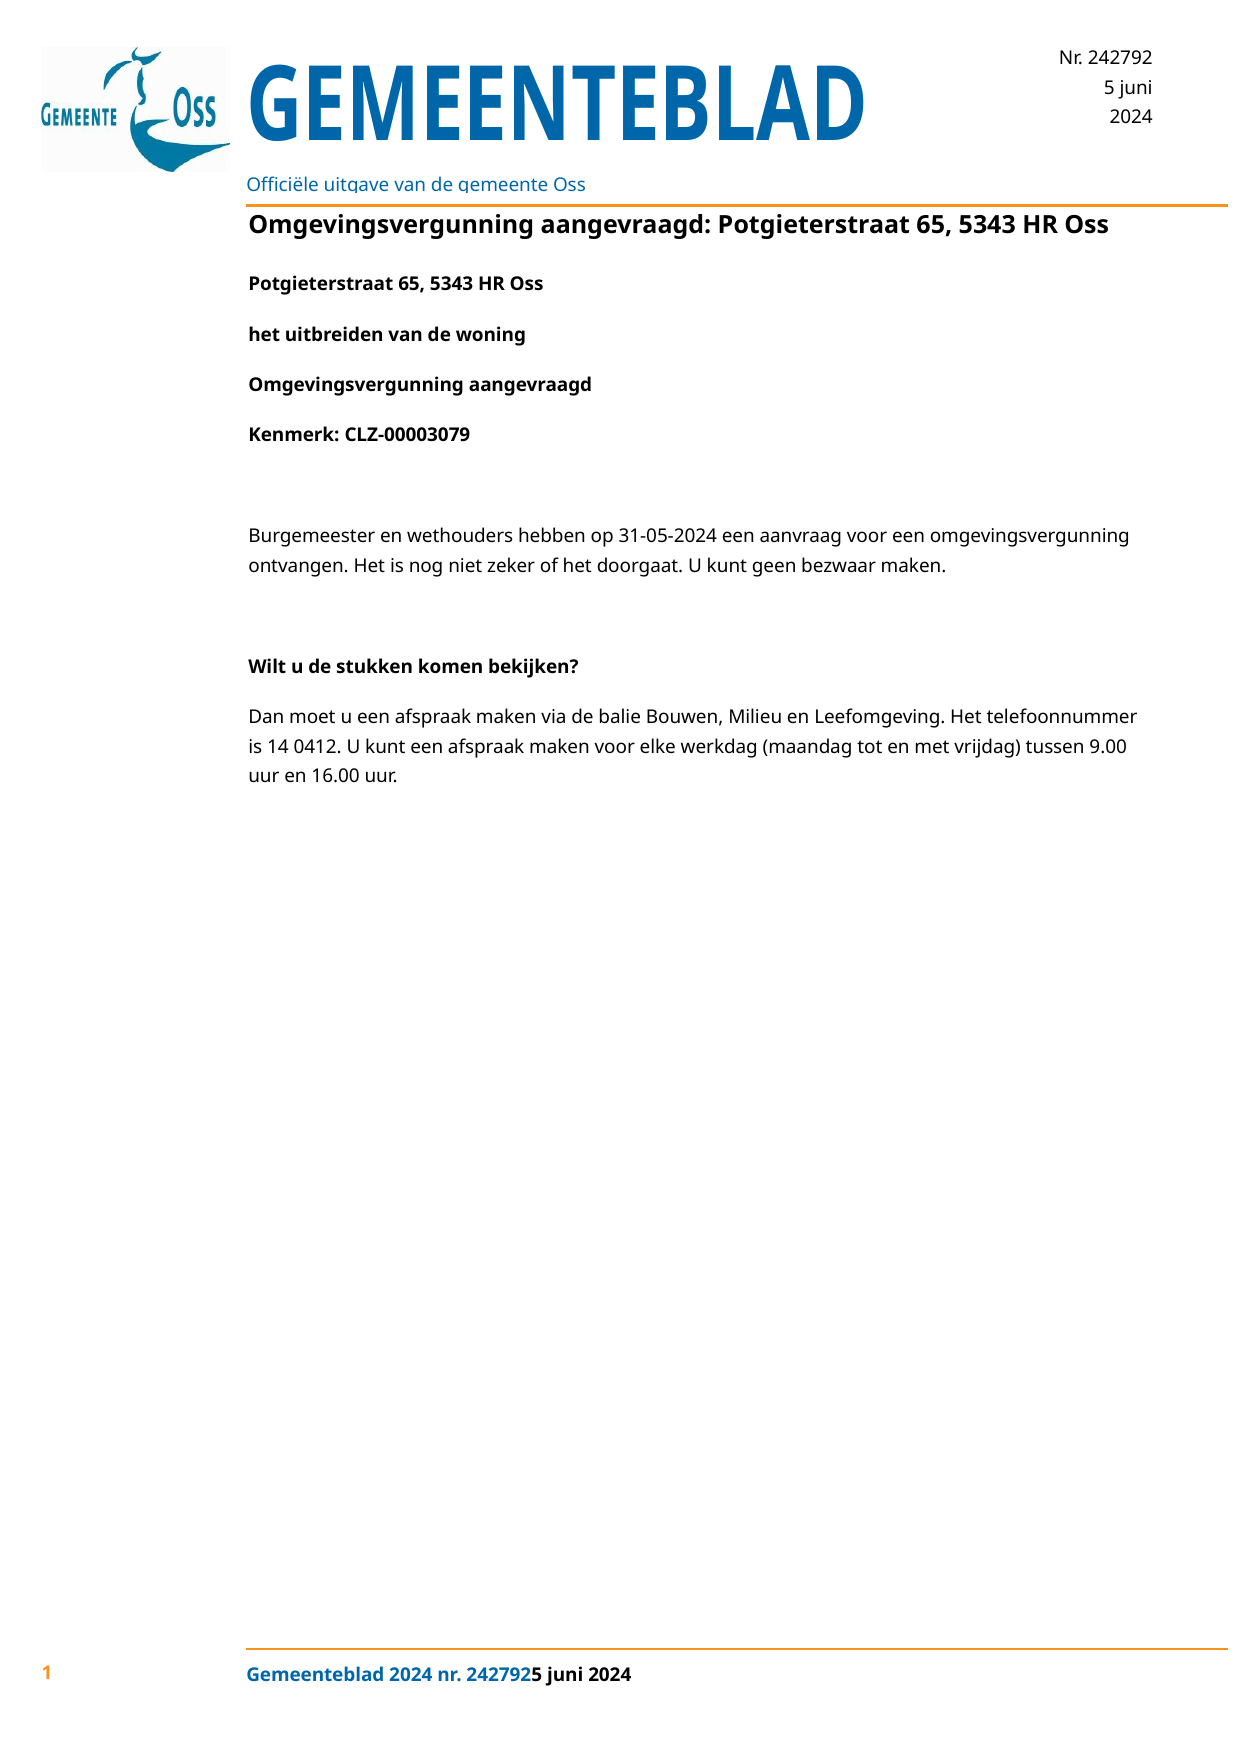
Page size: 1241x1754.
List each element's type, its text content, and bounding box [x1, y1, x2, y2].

text Kenmerk: CLZ-00003079 [248, 422, 1152, 447]
text Omgevingsvergunning aangevraagd [248, 371, 1152, 397]
text Omgevingsvergunning aangevraagd: Potgieterstraat 65, 5343 HR Oss [248, 207, 1152, 241]
text het uitbreiden van de woning [248, 321, 1152, 346]
text Potgieterstraat 65, 5343 HR Oss [248, 270, 1152, 296]
picture [41, 47, 231, 172]
text Burgemeester en wethouders hebben op 31-05-2024 een aanvraag voor een omgevingsvergunning ontvangen. Het is nog niet zeker of het doorgaat. U kunt geen bezwaar maken. [248, 522, 1152, 578]
text Dan moet u een afspraak maken via de balie Bouwen, Milieu en Leefomgeving. Het telefoonnummer is 14 0412. U kunt een afspraak maken voor elke werkdag (maandag tot en met vrijdag) tussen 9.00 uur en 16.00 uur. [248, 703, 1152, 788]
text Wilt u de stukken komen bekijken? [248, 653, 1152, 678]
